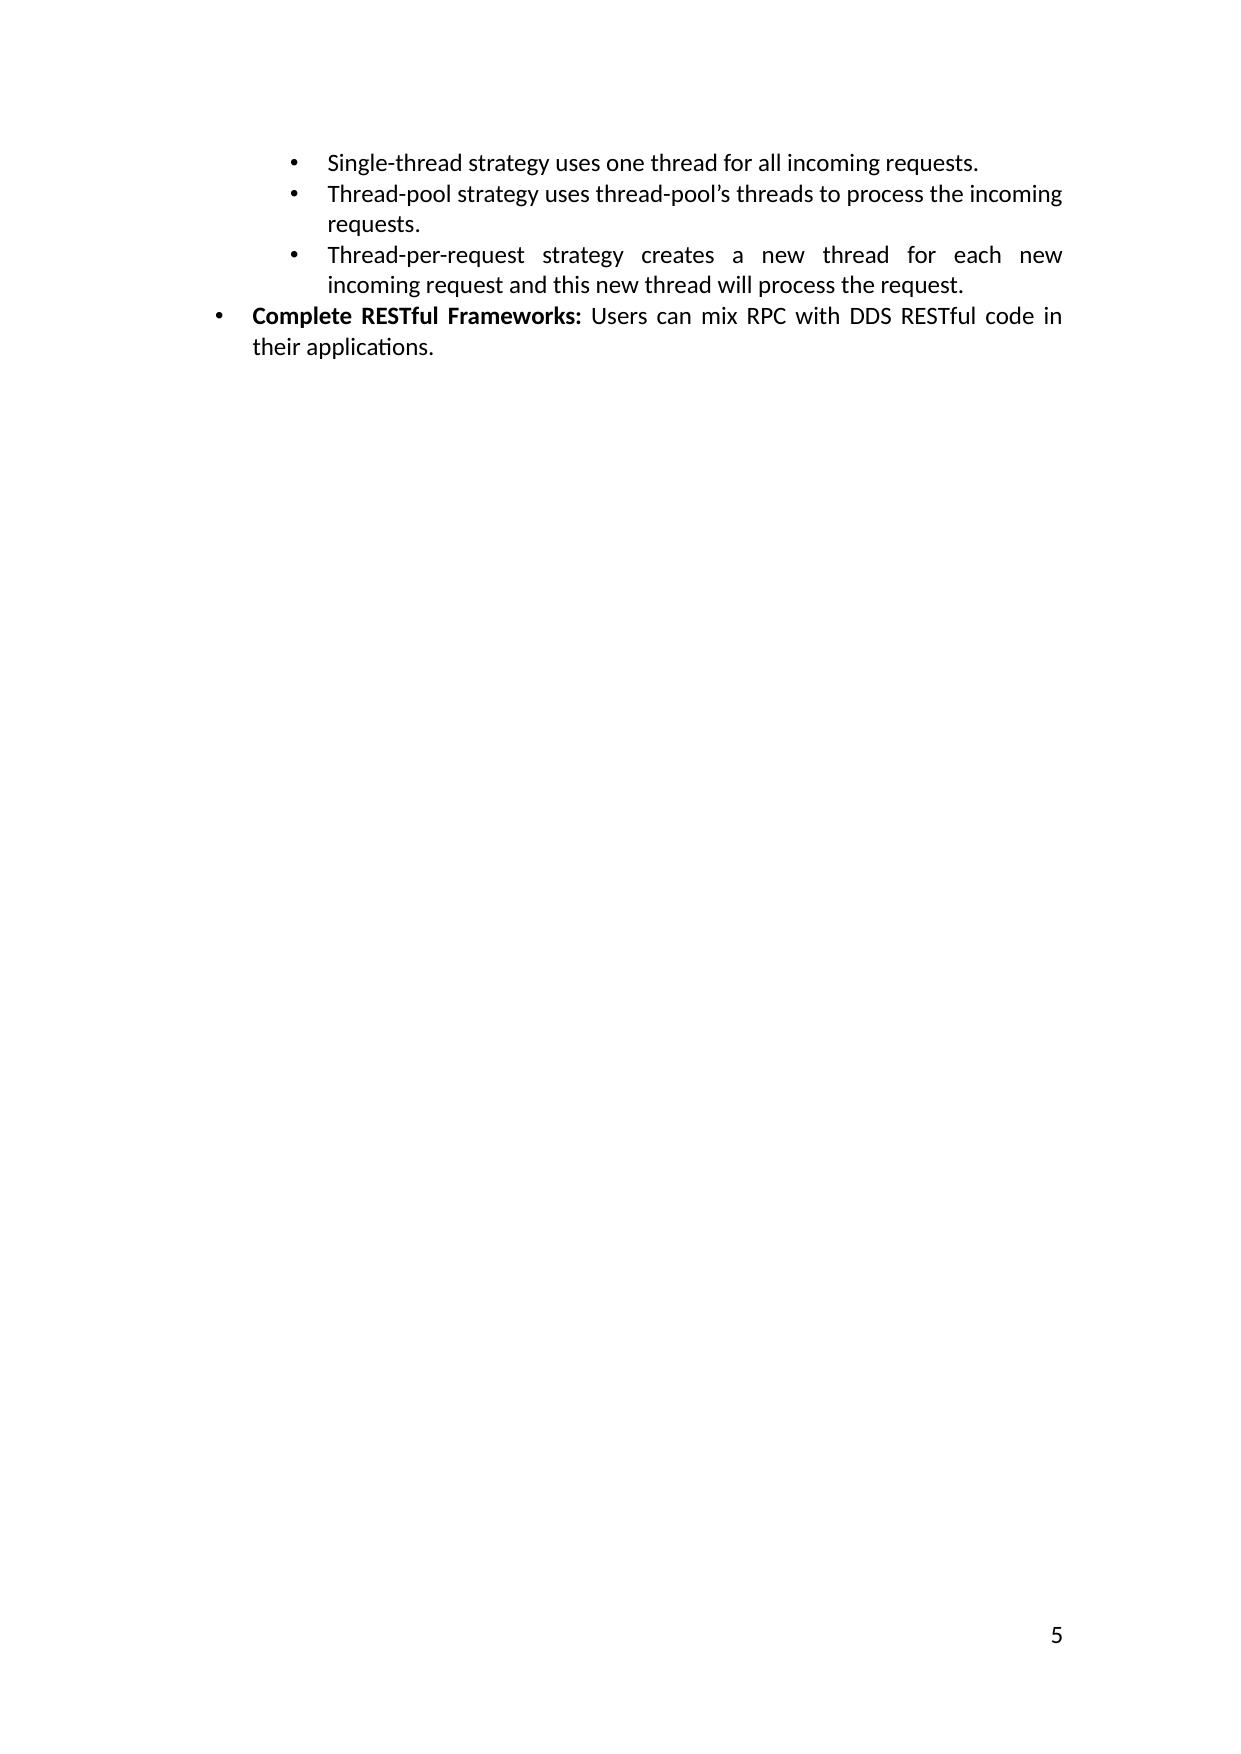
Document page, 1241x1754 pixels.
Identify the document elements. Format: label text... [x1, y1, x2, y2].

list Single-thread strategy uses one thread for all incoming requests. [290, 148, 1063, 178]
list Thread-per-request strategy creates a new thread for each new incoming request and this new thread will process the request. [290, 239, 1063, 300]
list Thread-pool strategy uses thread-pool’s threads to process the incoming requests. [290, 178, 1063, 239]
list Complete RESTful Frameworks: Users can mix RPC with DDS RESTful code in their applications. [215, 300, 1063, 361]
